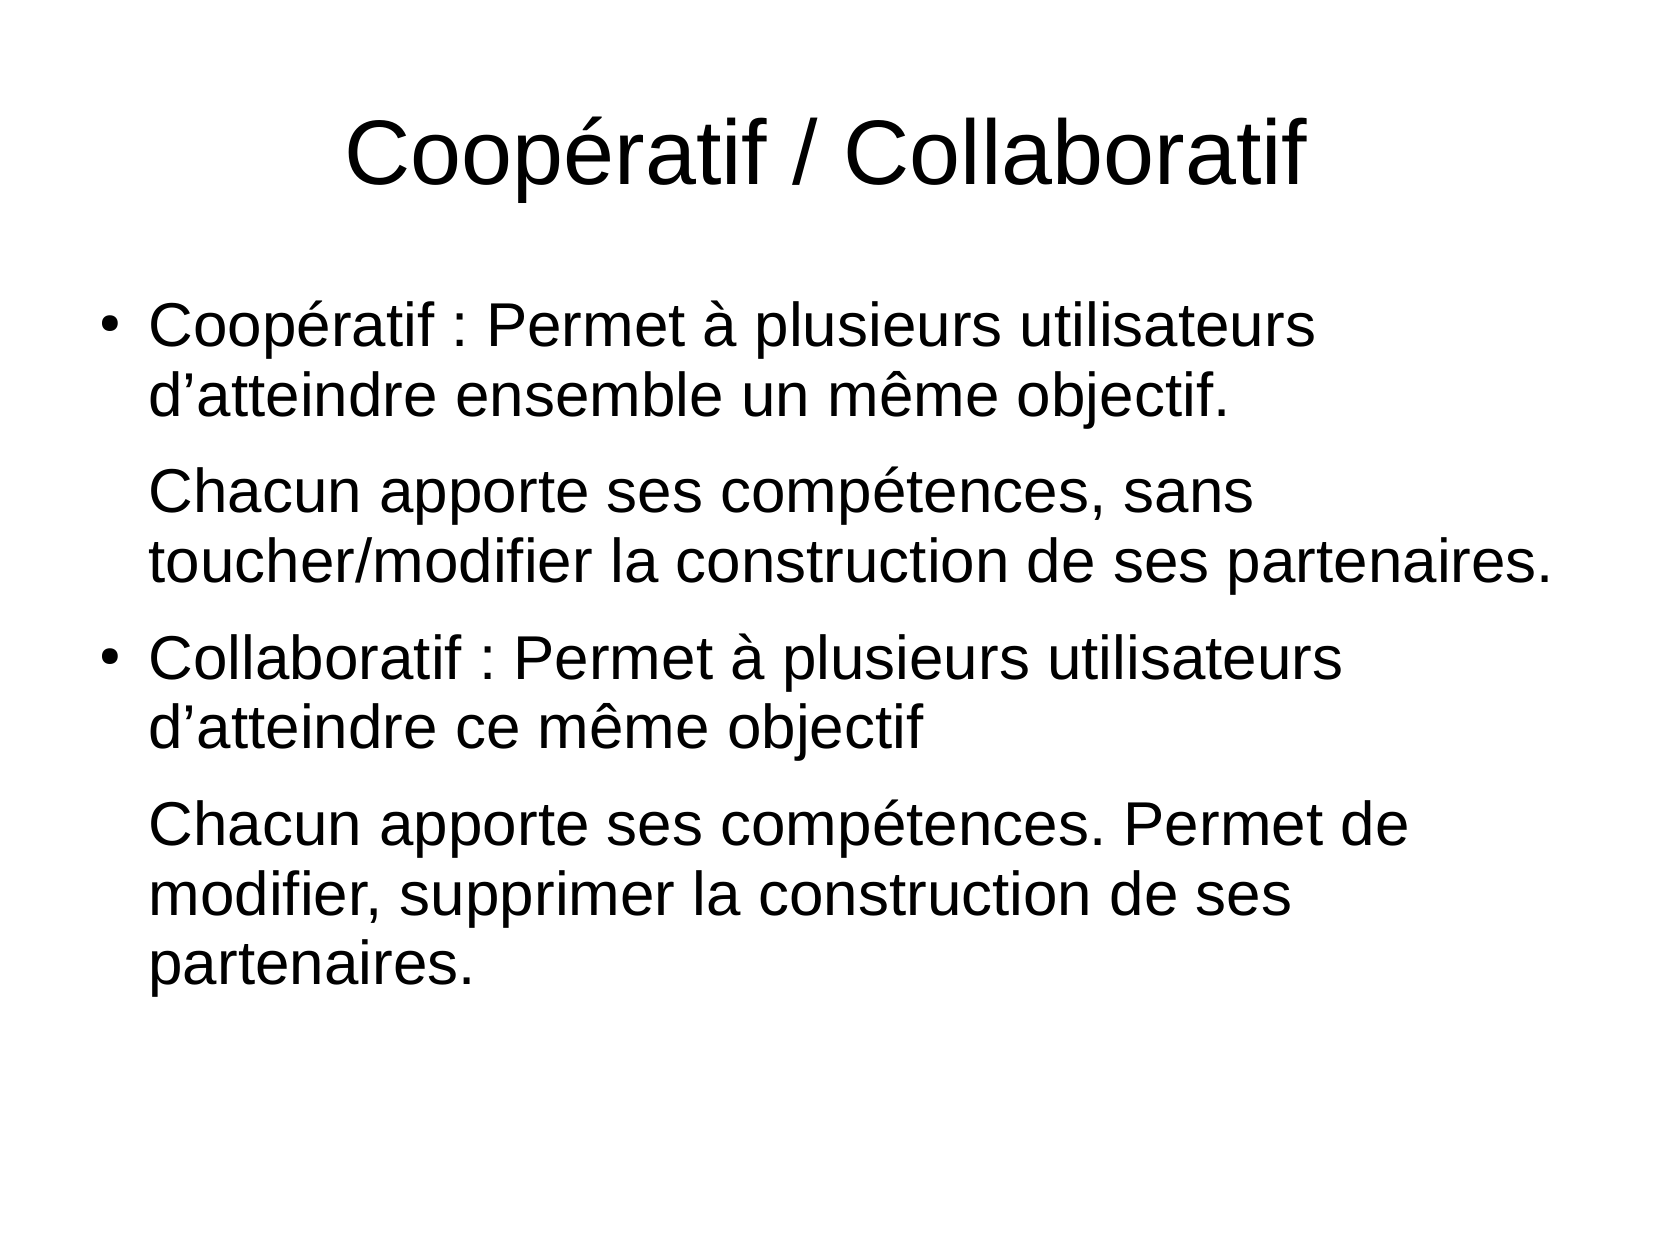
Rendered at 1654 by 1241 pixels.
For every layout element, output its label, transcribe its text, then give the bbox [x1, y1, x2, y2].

title Coopératif / Collaboratif [82, 49, 1571, 257]
list Coopératif : Permet à plusieurs utilisateurs d’atteindre ensemble un même objectif. Chacun apporte ses compétences, sans toucher/modifier la construction de ses partenaires. Collaboratif : Permet à plusieurs utilisateurs d’atteindre ce même objectif Chacun apporte ses compétences. Permet de modifier, supprimer la construction de ses partenaires. [82, 290, 1571, 1010]
